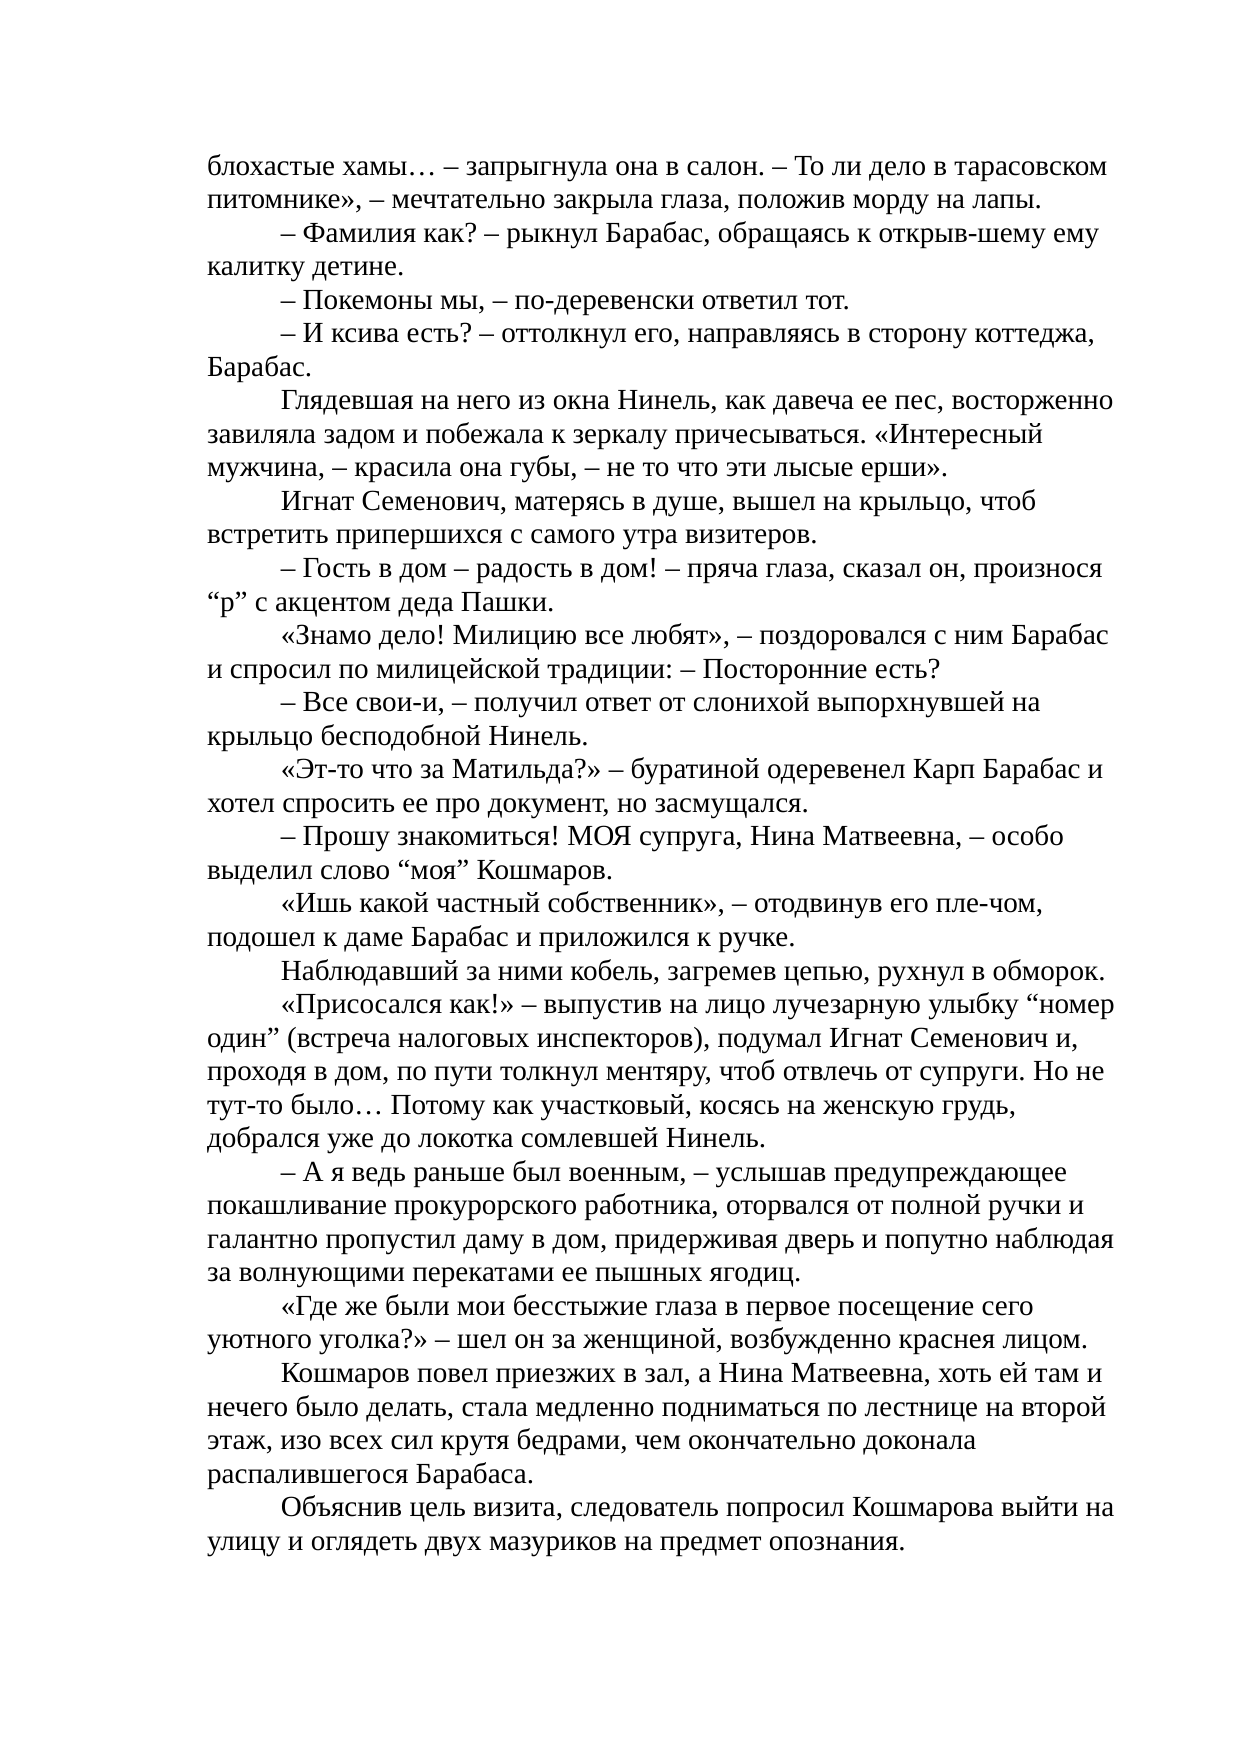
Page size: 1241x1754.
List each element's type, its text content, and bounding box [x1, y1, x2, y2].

text – Гость в дом – радость в дом! – пряча глаза, сказал он, произнося “р” с акцентом деда Пашки. [207, 550, 1122, 617]
text «Эт-то что за Матильда?» – буратиной одеревенел Карп Барабас и хотел спросить ее про документ, но засмущался. [207, 751, 1122, 818]
text Объяснив цель визита, следователь попросил Кошмарова выйти на улицу и оглядеть двух мазуриков на предмет опознания. [207, 1489, 1122, 1556]
text блохастые хамы… – запрыгнула она в салон. – То ли дело в тарасовском питомнике», – мечтательно закрыла глаза, положив морду на лапы. [207, 148, 1122, 215]
text Игнат Семенович, матерясь в душе, вышел на крыльцо, чтоб встретить припершихся с самого утра визитеров. [207, 483, 1122, 550]
text – Фамилия как? – рыкнул Барабас, обращаясь к открыв-шему ему калитку детине. [207, 215, 1122, 282]
text «Знамо дело! Милицию все любят», – поздоровался с ним Барабас и спросил по милицейской традиции: – Посторонние есть? [207, 617, 1122, 684]
text Наблюдавший за ними кобель, загремев цепью, рухнул в обморок. [207, 953, 1122, 986]
text Кошмаров повел приезжих в зал, а Нина Матвеевна, хоть ей там и нечего было делать, стала медленно подниматься по лестнице на второй этаж, изо всех сил крутя бедрами, чем окончательно доконала распалившегося Барабаса. [207, 1355, 1122, 1489]
text – А я ведь раньше был военным, – услышав предупреждающее покашливание прокурорского работника, оторвался от полной ручки и галантно пропустил даму в дом, придерживая дверь и попутно наблюдая за волнующими перекатами ее пышных ягодиц. [207, 1154, 1122, 1288]
text «Присосался как!» – выпустив на лицо лучезарную улыбку “номер один” (встреча налоговых инспекторов), подумал Игнат Семенович и, проходя в дом, по пути толкнул ментяру, чтоб отвлечь от супруги. Но не тут-то было… Потому как участковый, косясь на женскую грудь, добрался уже до локотка сомлевшей Нинель. [207, 986, 1122, 1154]
text Глядевшая на него из окна Нинель, как давеча ее пес, восторженно завиляла задом и побежала к зеркалу причесываться. «Интересный мужчина, – красила она губы, – не то что эти лысые ерши». [207, 382, 1122, 483]
text «Где же были мои бесстыжие глаза в первое посещение сего уютного уголка?» – шел он за женщиной, возбужденно краснея лицом. [207, 1288, 1122, 1355]
text – Покемоны мы, – по-деревенски ответил тот. [207, 282, 1122, 315]
text – Все свои-и, – получил ответ от слонихой выпорхнувшей на крыльцо бесподобной Нинель. [207, 684, 1122, 751]
text – Прошу знакомиться! МОЯ супруга, Нина Матвеевна, – особо выделил слово “моя” Кошмаров. [207, 818, 1122, 886]
text «Ишь какой частный собственник», – отодвинув его пле-чом, подошел к даме Барабас и приложился к ручке. [207, 886, 1122, 953]
text – И ксива есть? – оттолкнул его, направляясь в сторону коттеджа, Барабас. [207, 315, 1122, 382]
